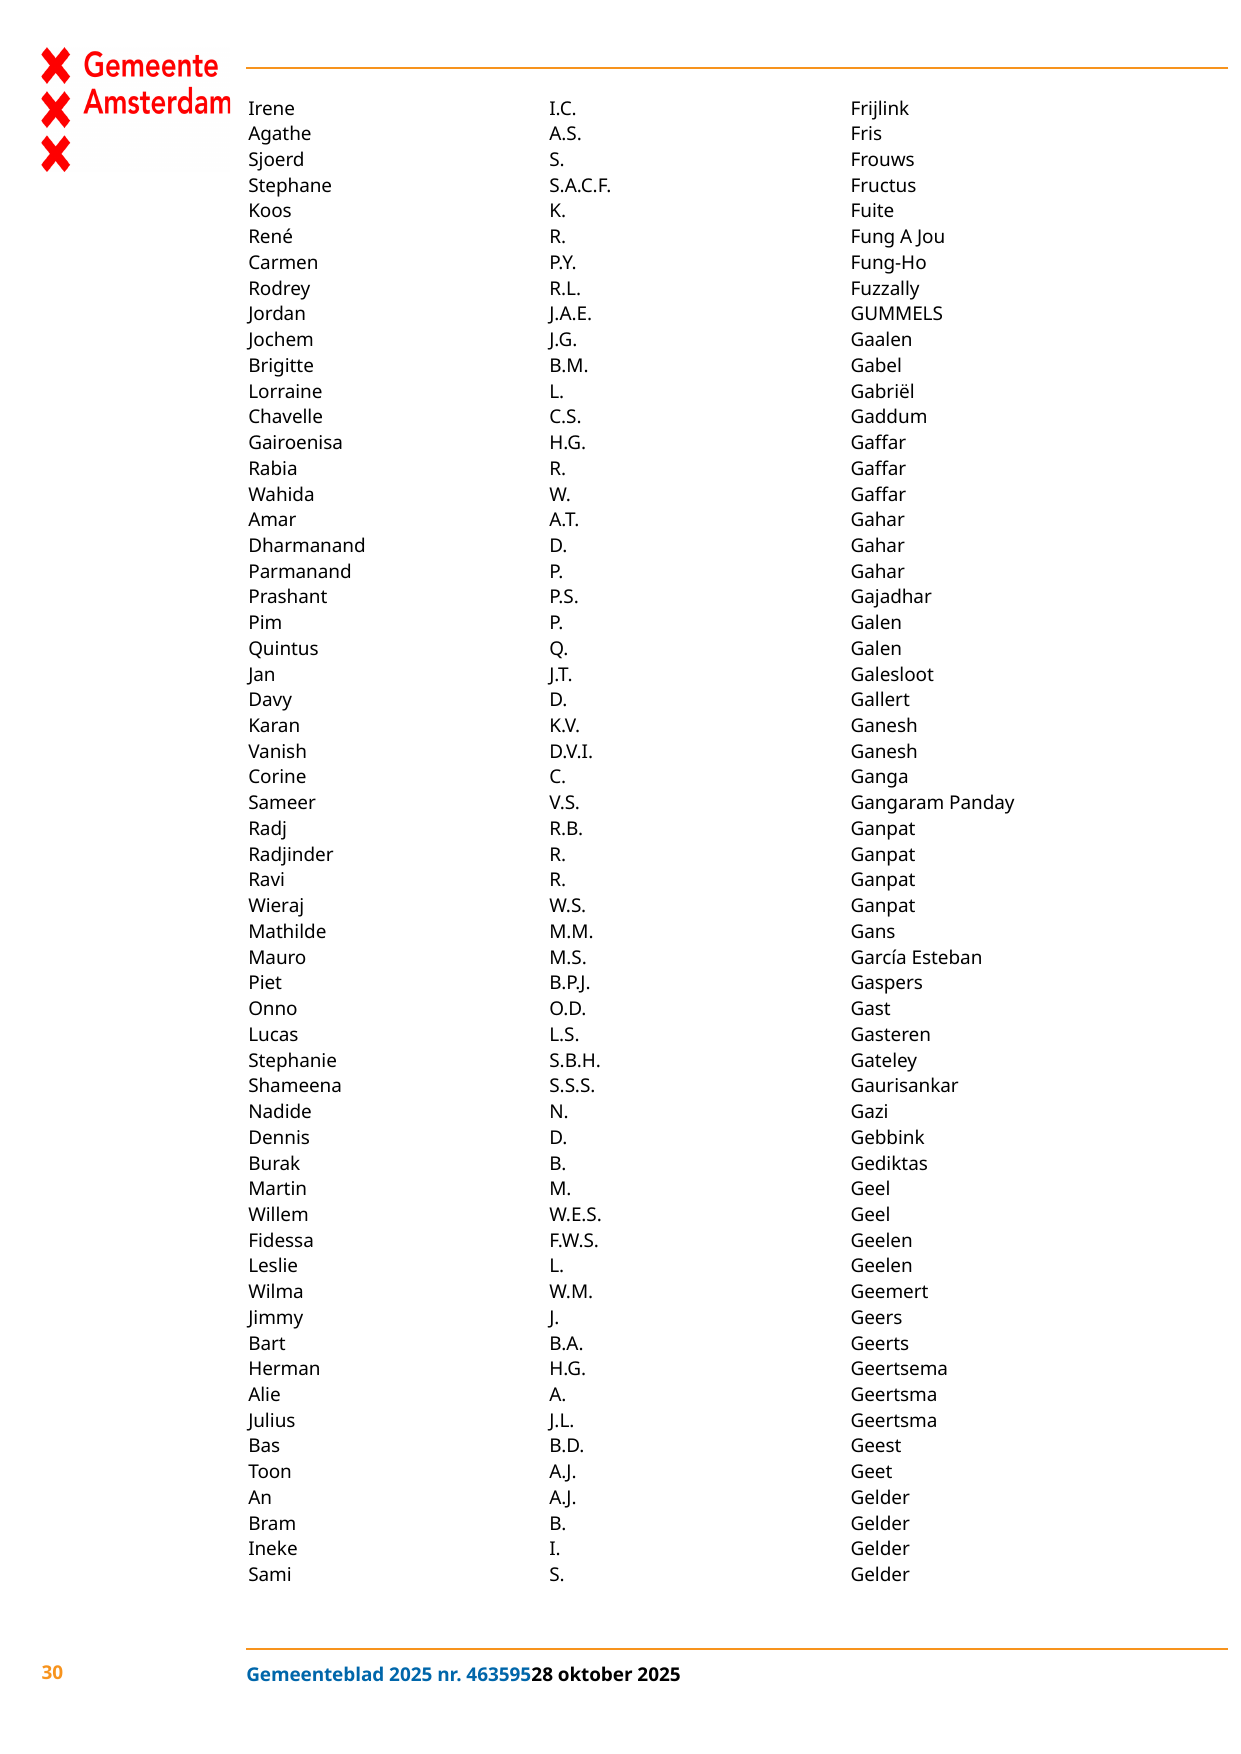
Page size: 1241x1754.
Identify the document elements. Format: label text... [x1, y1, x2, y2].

table_cell N. [549, 1098, 850, 1124]
table_cell Jan [248, 661, 549, 687]
table_cell An [248, 1484, 549, 1510]
table_cell Gaspers [850, 970, 1152, 995]
table_cell Martin [248, 1175, 549, 1201]
table_cell W.E.S. [549, 1201, 850, 1227]
table_cell F.W.S. [549, 1227, 850, 1253]
table_cell Galen [850, 635, 1152, 661]
table_cell Geest [850, 1433, 1152, 1458]
table_cell K.V. [549, 712, 850, 738]
table_cell Stephanie [248, 1047, 549, 1072]
table_cell B. [549, 1510, 850, 1536]
table_cell Gaffar [850, 455, 1152, 481]
table_cell Fructus [850, 172, 1152, 198]
table_cell Mauro [248, 944, 549, 969]
table_cell R.L. [549, 275, 850, 301]
table_cell Gateley [850, 1047, 1152, 1072]
table_cell B.D. [549, 1433, 850, 1458]
table_cell D.V.I. [549, 738, 850, 764]
table_cell Radjinder [248, 841, 549, 867]
table_cell O.D. [549, 995, 850, 1021]
table_cell Leslie [248, 1253, 549, 1278]
table_cell D. [549, 687, 850, 712]
table_cell J.A.E. [549, 301, 850, 326]
table_cell Gediktas [850, 1150, 1152, 1175]
table_cell Ganesh [850, 712, 1152, 738]
table_cell Shameena [248, 1073, 549, 1098]
table_cell S.A.C.F. [549, 172, 850, 198]
table_cell P.S. [549, 584, 850, 609]
table_cell B. [549, 1150, 850, 1175]
table_cell Gast [850, 995, 1152, 1021]
table_cell Stephane [248, 172, 549, 198]
table_cell Fris [850, 121, 1152, 146]
table_cell L. [549, 1253, 850, 1278]
table_cell Nadide [248, 1098, 549, 1124]
table_cell Gahar [850, 532, 1152, 558]
table_cell Jordan [248, 301, 549, 326]
table_cell Quintus [248, 635, 549, 661]
table_cell García Esteban [850, 944, 1152, 969]
table_cell J.T. [549, 661, 850, 687]
table_cell Willem [248, 1201, 549, 1227]
table_cell Wilma [248, 1278, 549, 1304]
table_cell Geerts [850, 1330, 1152, 1356]
table_cell Wahida [248, 481, 549, 506]
table_cell Gabriël [850, 378, 1152, 403]
table_cell M.S. [549, 944, 850, 969]
table_cell Geel [850, 1175, 1152, 1201]
table_cell Lucas [248, 1021, 549, 1047]
table_cell Gabel [850, 352, 1152, 378]
table_cell Rodrey [248, 275, 549, 301]
table_cell Sameer [248, 790, 549, 815]
table_cell Gaddum [850, 404, 1152, 429]
table_cell Sami [248, 1561, 549, 1587]
table_cell B.P.J. [549, 970, 850, 995]
table_cell Julius [248, 1407, 549, 1433]
table_cell Ravi [248, 867, 549, 892]
table_cell Geers [850, 1304, 1152, 1330]
table_cell Ganpat [850, 841, 1152, 867]
table_cell Prashant [248, 584, 549, 609]
table_cell Alie [248, 1381, 549, 1407]
table_cell J.G. [549, 326, 850, 352]
table_cell I. [549, 1536, 850, 1561]
table_cell Brigitte [248, 352, 549, 378]
table_cell Geertsma [850, 1381, 1152, 1407]
table_cell J. [549, 1304, 850, 1330]
table_cell H.G. [549, 1356, 850, 1381]
table_cell Dennis [248, 1124, 549, 1150]
table_cell Parmanand [248, 558, 549, 584]
table_cell S. [549, 146, 850, 172]
table_cell Q. [549, 635, 850, 661]
table_cell Gaffar [850, 481, 1152, 506]
table_cell S. [549, 1561, 850, 1587]
table_cell Ganga [850, 764, 1152, 789]
table_cell Bram [248, 1510, 549, 1536]
table_cell Gajadhar [850, 584, 1152, 609]
table_cell Geertsema [850, 1356, 1152, 1381]
table_cell Fung-Ho [850, 249, 1152, 275]
table_cell S.S.S. [549, 1073, 850, 1098]
table_cell Gazi [850, 1098, 1152, 1124]
table_cell Dharmanand [248, 532, 549, 558]
table_cell K. [549, 198, 850, 223]
table_cell Agathe [248, 121, 549, 146]
table_cell Mathilde [248, 918, 549, 944]
table_cell A.J. [549, 1459, 850, 1484]
table_cell R. [549, 841, 850, 867]
table_cell Geel [850, 1201, 1152, 1227]
table_cell Gelder [850, 1484, 1152, 1510]
table_cell R. [549, 867, 850, 892]
table_cell Wieraj [248, 893, 549, 918]
table_cell W.M. [549, 1278, 850, 1304]
table_cell Jochem [248, 326, 549, 352]
table_cell Koos [248, 198, 549, 223]
table_cell René [248, 224, 549, 249]
table_cell Galen [850, 609, 1152, 635]
table_cell Fuzzally [850, 275, 1152, 301]
table_cell M. [549, 1175, 850, 1201]
table_cell Gaffar [850, 429, 1152, 455]
table_cell W.S. [549, 893, 850, 918]
picture [41, 47, 231, 172]
table_cell J.L. [549, 1407, 850, 1433]
table_cell Geelen [850, 1253, 1152, 1278]
table_cell Jimmy [248, 1304, 549, 1330]
table_cell Gangaram Panday [850, 790, 1152, 815]
table_cell Gallert [850, 687, 1152, 712]
table_cell Ganesh [850, 738, 1152, 764]
table_cell Fung A Jou [850, 224, 1152, 249]
table_cell Ineke [248, 1536, 549, 1561]
table_cell A.T. [549, 506, 850, 532]
table_cell L.S. [549, 1021, 850, 1047]
table_cell Lorraine [248, 378, 549, 403]
table_cell Gaurisankar [850, 1073, 1152, 1098]
table_cell Gans [850, 918, 1152, 944]
table_cell D. [549, 1124, 850, 1150]
table_cell Rabia [248, 455, 549, 481]
table_cell Radj [248, 815, 549, 841]
table_cell Amar [248, 506, 549, 532]
table_cell Davy [248, 687, 549, 712]
table_cell P. [549, 558, 850, 584]
table_cell I.C. [549, 95, 850, 121]
table_cell Gelder [850, 1561, 1152, 1587]
table_cell Gelder [850, 1510, 1152, 1536]
table_cell Bas [248, 1433, 549, 1458]
table_cell GUMMELS [850, 301, 1152, 326]
table_cell Ganpat [850, 815, 1152, 841]
table_cell R.B. [549, 815, 850, 841]
table_cell Gairoenisa [248, 429, 549, 455]
table_cell M.M. [549, 918, 850, 944]
table_cell W. [549, 481, 850, 506]
table_cell B.A. [549, 1330, 850, 1356]
table_cell H.G. [549, 429, 850, 455]
table_cell Frouws [850, 146, 1152, 172]
table_cell B.M. [549, 352, 850, 378]
table_cell R. [549, 455, 850, 481]
table_cell Geet [850, 1459, 1152, 1484]
table_cell Onno [248, 995, 549, 1021]
table_cell L. [549, 378, 850, 403]
table_cell C.S. [549, 404, 850, 429]
table_cell Carmen [248, 249, 549, 275]
table_cell R. [549, 224, 850, 249]
table_cell A.S. [549, 121, 850, 146]
table_cell Gebbink [850, 1124, 1152, 1150]
table_cell Gelder [850, 1536, 1152, 1561]
table_cell C. [549, 764, 850, 789]
table_cell Geertsma [850, 1407, 1152, 1433]
table_cell Gasteren [850, 1021, 1152, 1047]
table_cell Pim [248, 609, 549, 635]
table_cell Gaalen [850, 326, 1152, 352]
table_cell Fidessa [248, 1227, 549, 1253]
table_cell Gahar [850, 558, 1152, 584]
table_cell Herman [248, 1356, 549, 1381]
table_cell Frijlink [850, 95, 1152, 121]
table_cell P. [549, 609, 850, 635]
table_cell Toon [248, 1459, 549, 1484]
table_cell Burak [248, 1150, 549, 1175]
table_cell Ganpat [850, 867, 1152, 892]
table_cell Corine [248, 764, 549, 789]
table_cell Sjoerd [248, 146, 549, 172]
table_cell Gahar [850, 506, 1152, 532]
table_cell Vanish [248, 738, 549, 764]
table_cell Ganpat [850, 893, 1152, 918]
table_cell Chavelle [248, 404, 549, 429]
table_cell Fuite [850, 198, 1152, 223]
table_cell Irene [248, 95, 549, 121]
table_cell D. [549, 532, 850, 558]
table_cell A. [549, 1381, 850, 1407]
table_cell Galesloot [850, 661, 1152, 687]
table_cell Karan [248, 712, 549, 738]
table_cell Piet [248, 970, 549, 995]
table_cell V.S. [549, 790, 850, 815]
table_cell Geelen [850, 1227, 1152, 1253]
table_cell A.J. [549, 1484, 850, 1510]
table_cell P.Y. [549, 249, 850, 275]
table_cell Geemert [850, 1278, 1152, 1304]
table_cell Bart [248, 1330, 549, 1356]
table_cell S.B.H. [549, 1047, 850, 1072]
